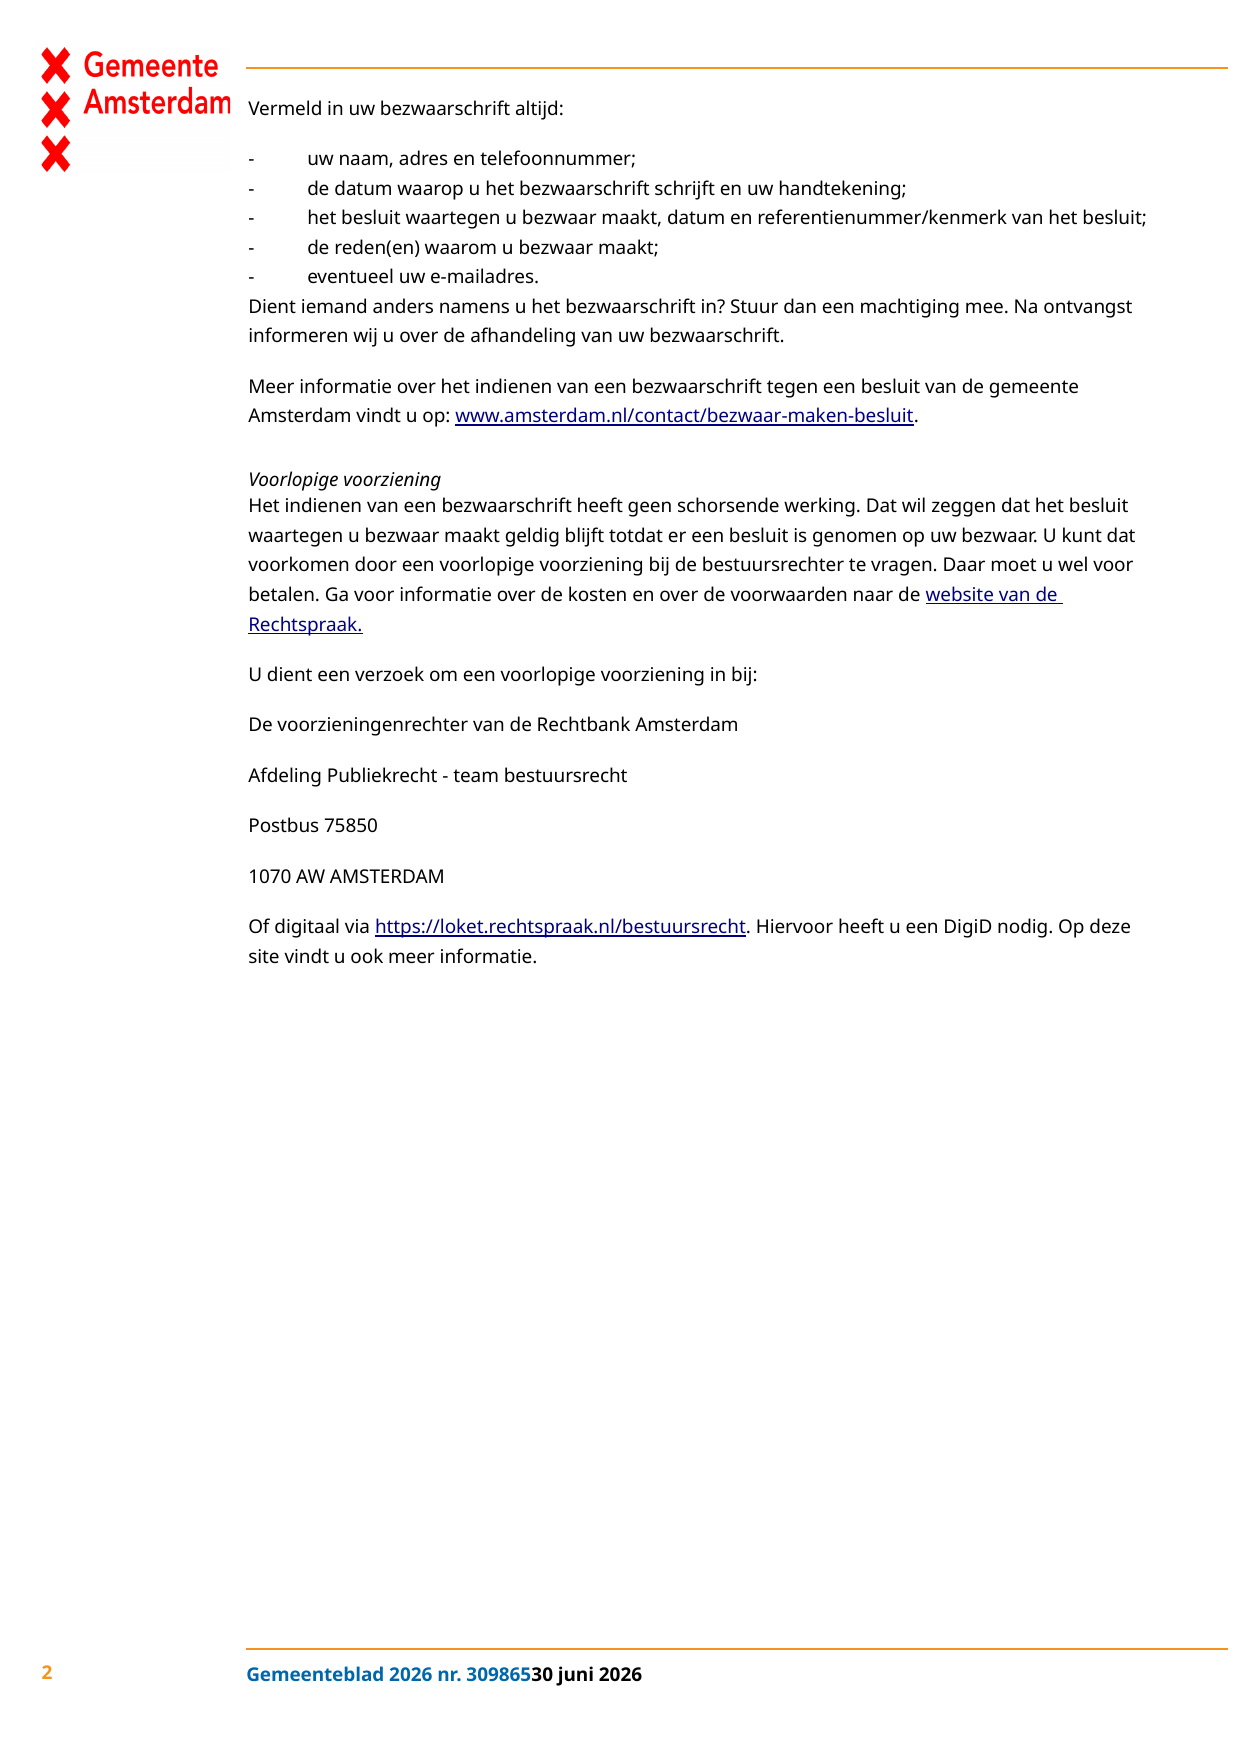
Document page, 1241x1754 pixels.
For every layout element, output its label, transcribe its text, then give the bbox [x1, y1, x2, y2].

text De voorzieningenrechter van de Rechtbank Amsterdam [248, 712, 1152, 737]
list uw naam, adres en telefoonnummer; [248, 145, 1152, 171]
text Afdeling Publiekrecht - team bestuursrecht [248, 762, 1152, 788]
text Of digitaal via https://loket.rechtspraak.nl/bestuursrecht. Hiervoor heeft u een DigiD nodig. Op deze site vindt u ook meer informatie. [248, 913, 1152, 968]
text Voorlopige voorziening [248, 467, 1152, 492]
text Dient iemand anders namens u het bezwaarschrift in? Stuur dan een machtiging mee. Na ontvangst informeren wij u over de afhandeling van uw bezwaarschrift. [248, 293, 1152, 348]
list het besluit waartegen u bezwaar maakt, datum en referentienummer/kenmerk van het besluit; [248, 204, 1152, 230]
text Het indienen van een bezwaarschrift heeft geen schorsende werking. Dat wil zeggen dat het besluit waartegen u bezwaar maakt geldig blijft totdat er een besluit is genomen op uw bezwaar. U kunt dat voorkomen door een voorlopige voorziening bij de bestuursrechter te vragen. Daar moet u wel voor betalen. Ga voor informatie over de kosten en over de voorwaarden naar de website van de Rechtspraak. [248, 492, 1152, 636]
text Postbus 75850 [248, 812, 1152, 838]
list eventueel uw e-mailadres. [248, 263, 1152, 289]
list de reden(en) waarom u bezwaar maakt; [248, 234, 1152, 260]
picture [41, 47, 231, 172]
text U dient een verzoek om een voorlopige voorziening in bij: [248, 661, 1152, 687]
text Meer informatie over het indienen van een bezwaarschrift tegen een besluit van de gemeente Amsterdam vindt u op: www.amsterdam.nl/contact/bezwaar-maken-besluit. [248, 373, 1152, 428]
text Vermeld in uw bezwaarschrift altijd: [248, 95, 1152, 121]
list de datum waarop u het bezwaarschrift schrijft en uw handtekening; [248, 175, 1152, 201]
text 1070 AW AMSTERDAM [248, 863, 1152, 888]
